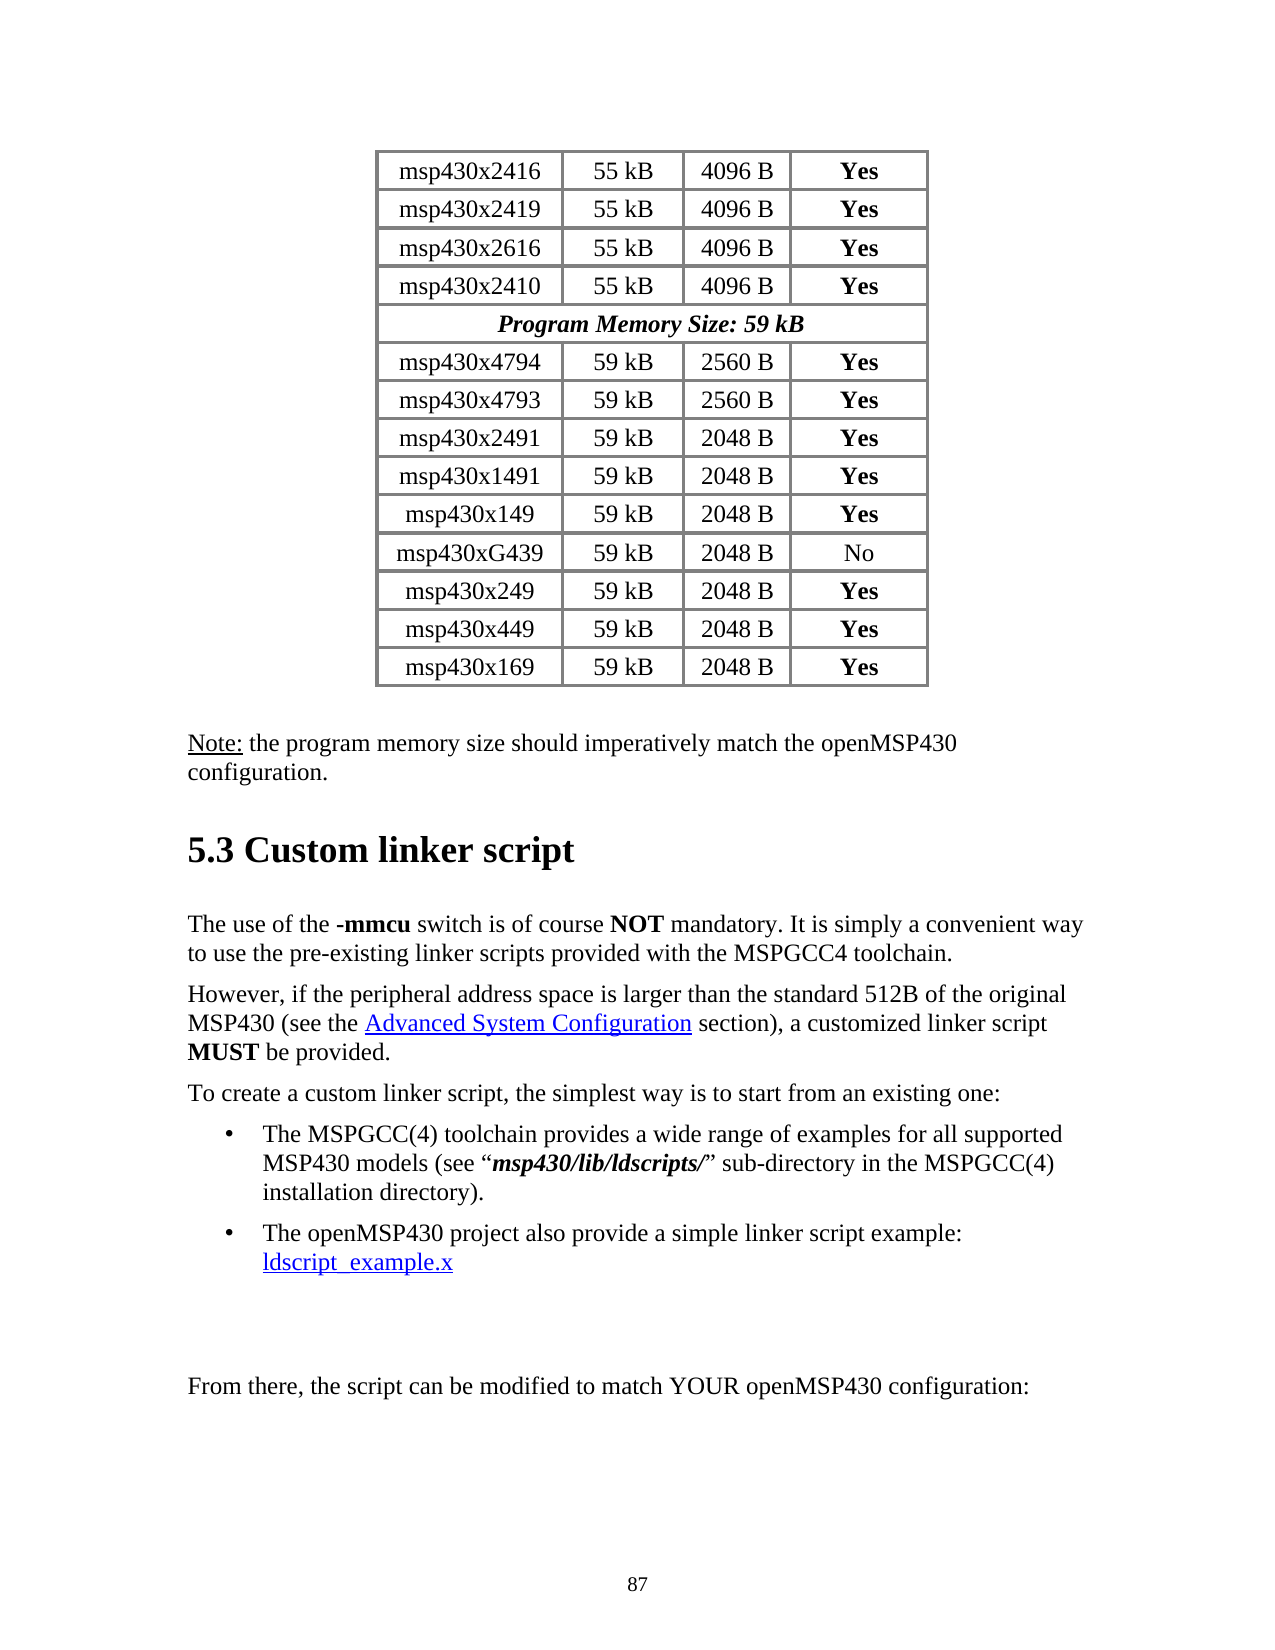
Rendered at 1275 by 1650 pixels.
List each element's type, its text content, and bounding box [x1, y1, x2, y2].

table_cell No [792, 535, 926, 569]
text From there, the script can be modified to match YOUR openMSP430 configuration: [187, 1371, 1088, 1399]
table_cell 2048 B [685, 649, 789, 684]
table_cell 55 kB [564, 268, 682, 302]
table_cell msp430xG439 [379, 535, 561, 569]
list The openMSP430 project also provide a simple linker script example: ldscript_example.x [225, 1218, 1088, 1276]
table_cell msp430x449 [379, 611, 561, 646]
table_cell 55 kB [564, 153, 682, 188]
text To create a custom linker script, the simplest way is to start from an existing one: [187, 1078, 1088, 1107]
table_cell Program Memory Size: 59 kB [379, 306, 926, 341]
table_cell Yes [792, 382, 926, 417]
table_cell Yes [792, 611, 926, 646]
table_cell 2048 B [685, 611, 789, 646]
table_cell 59 kB [564, 344, 682, 379]
table_cell msp430x2419 [379, 191, 561, 226]
table_cell 4096 B [685, 268, 789, 302]
table_cell 2048 B [685, 420, 789, 455]
table_cell 2048 B [685, 496, 789, 531]
table_cell 4096 B [685, 191, 789, 226]
table_cell Yes [792, 573, 926, 607]
table_cell 59 kB [564, 458, 682, 493]
table_cell 59 kB [564, 611, 682, 646]
text However, if the peripheral address space is larger than the standard 512B of the original MSP430 (see the Advanced System Configuration section), a customized linker script MUST be provided. [187, 979, 1088, 1066]
table_cell Yes [792, 420, 926, 455]
table_cell msp430x249 [379, 573, 561, 607]
table_cell msp430x4793 [379, 382, 561, 417]
table_cell 59 kB [564, 420, 682, 455]
table_cell Yes [792, 268, 926, 302]
table_cell 4096 B [685, 230, 789, 264]
table_cell 59 kB [564, 496, 682, 531]
list The MSPGCC(4) toolchain provides a wide range of examples for all supported MSP430 models (see “msp430/lib/ldscripts/” sub-directory in the MSPGCC(4) installation directory). [225, 1119, 1088, 1206]
table_cell 2560 B [685, 344, 789, 379]
table_cell 2048 B [685, 458, 789, 493]
table_cell msp430x2416 [379, 153, 561, 188]
table_cell 59 kB [564, 573, 682, 607]
text The use of the -mmcu switch is of course NOT mandatory. It is simply a convenient way to use the pre-existing linker scripts provided with the MSPGCC4 toolchain. [187, 909, 1088, 967]
table_cell Yes [792, 153, 926, 188]
table_cell msp430x169 [379, 649, 561, 684]
table_cell Yes [792, 458, 926, 493]
table_cell 2560 B [685, 382, 789, 417]
text Note: the program memory size should imperatively match the openMSP430 configuration. [187, 728, 1088, 814]
table_cell Yes [792, 496, 926, 531]
table_cell Yes [792, 344, 926, 379]
table_cell Yes [792, 191, 926, 226]
table_cell msp430x2491 [379, 420, 561, 455]
table_cell msp430x4794 [379, 344, 561, 379]
table_cell msp430x149 [379, 496, 561, 531]
table_cell Yes [792, 230, 926, 264]
table_cell 59 kB [564, 649, 682, 684]
table_cell msp430x2410 [379, 268, 561, 302]
table_cell 55 kB [564, 191, 682, 226]
table_cell 4096 B [685, 153, 789, 188]
table_cell 59 kB [564, 535, 682, 569]
table_cell msp430x1491 [379, 458, 561, 493]
table_cell 55 kB [564, 230, 682, 264]
table_cell Yes [792, 649, 926, 684]
table_cell msp430x2616 [379, 230, 561, 264]
text 5.3 Custom linker script [187, 827, 1088, 870]
table_cell 59 kB [564, 382, 682, 417]
table_cell 2048 B [685, 573, 789, 607]
table_cell 2048 B [685, 535, 789, 569]
